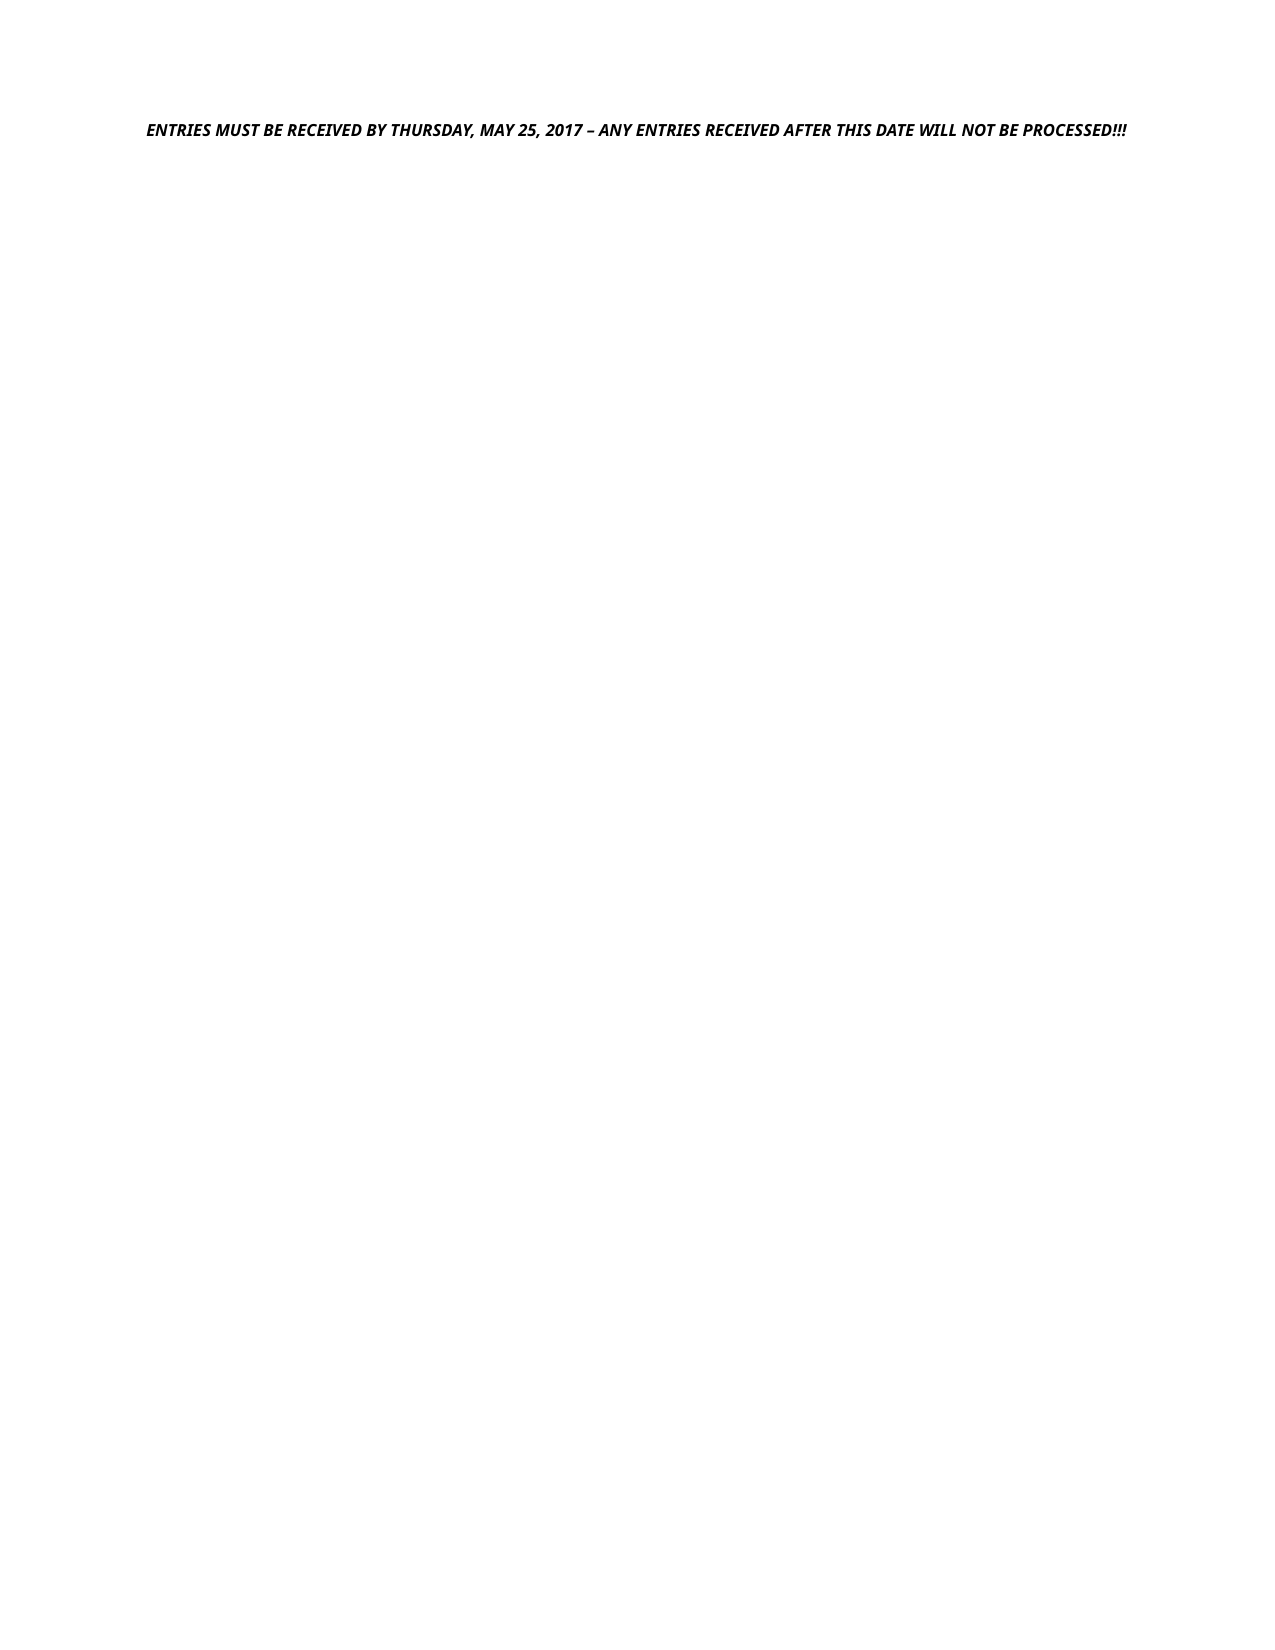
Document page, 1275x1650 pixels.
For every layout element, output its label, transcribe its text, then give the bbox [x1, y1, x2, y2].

text ENTRIES MUST BE RECEIVED BY THURSDAY, MAY 25, 2017 – ANY ENTRIES RECEIVED AFTER THIS DATE WILL NOT BE PROCESSED!!! [118, 118, 1157, 141]
